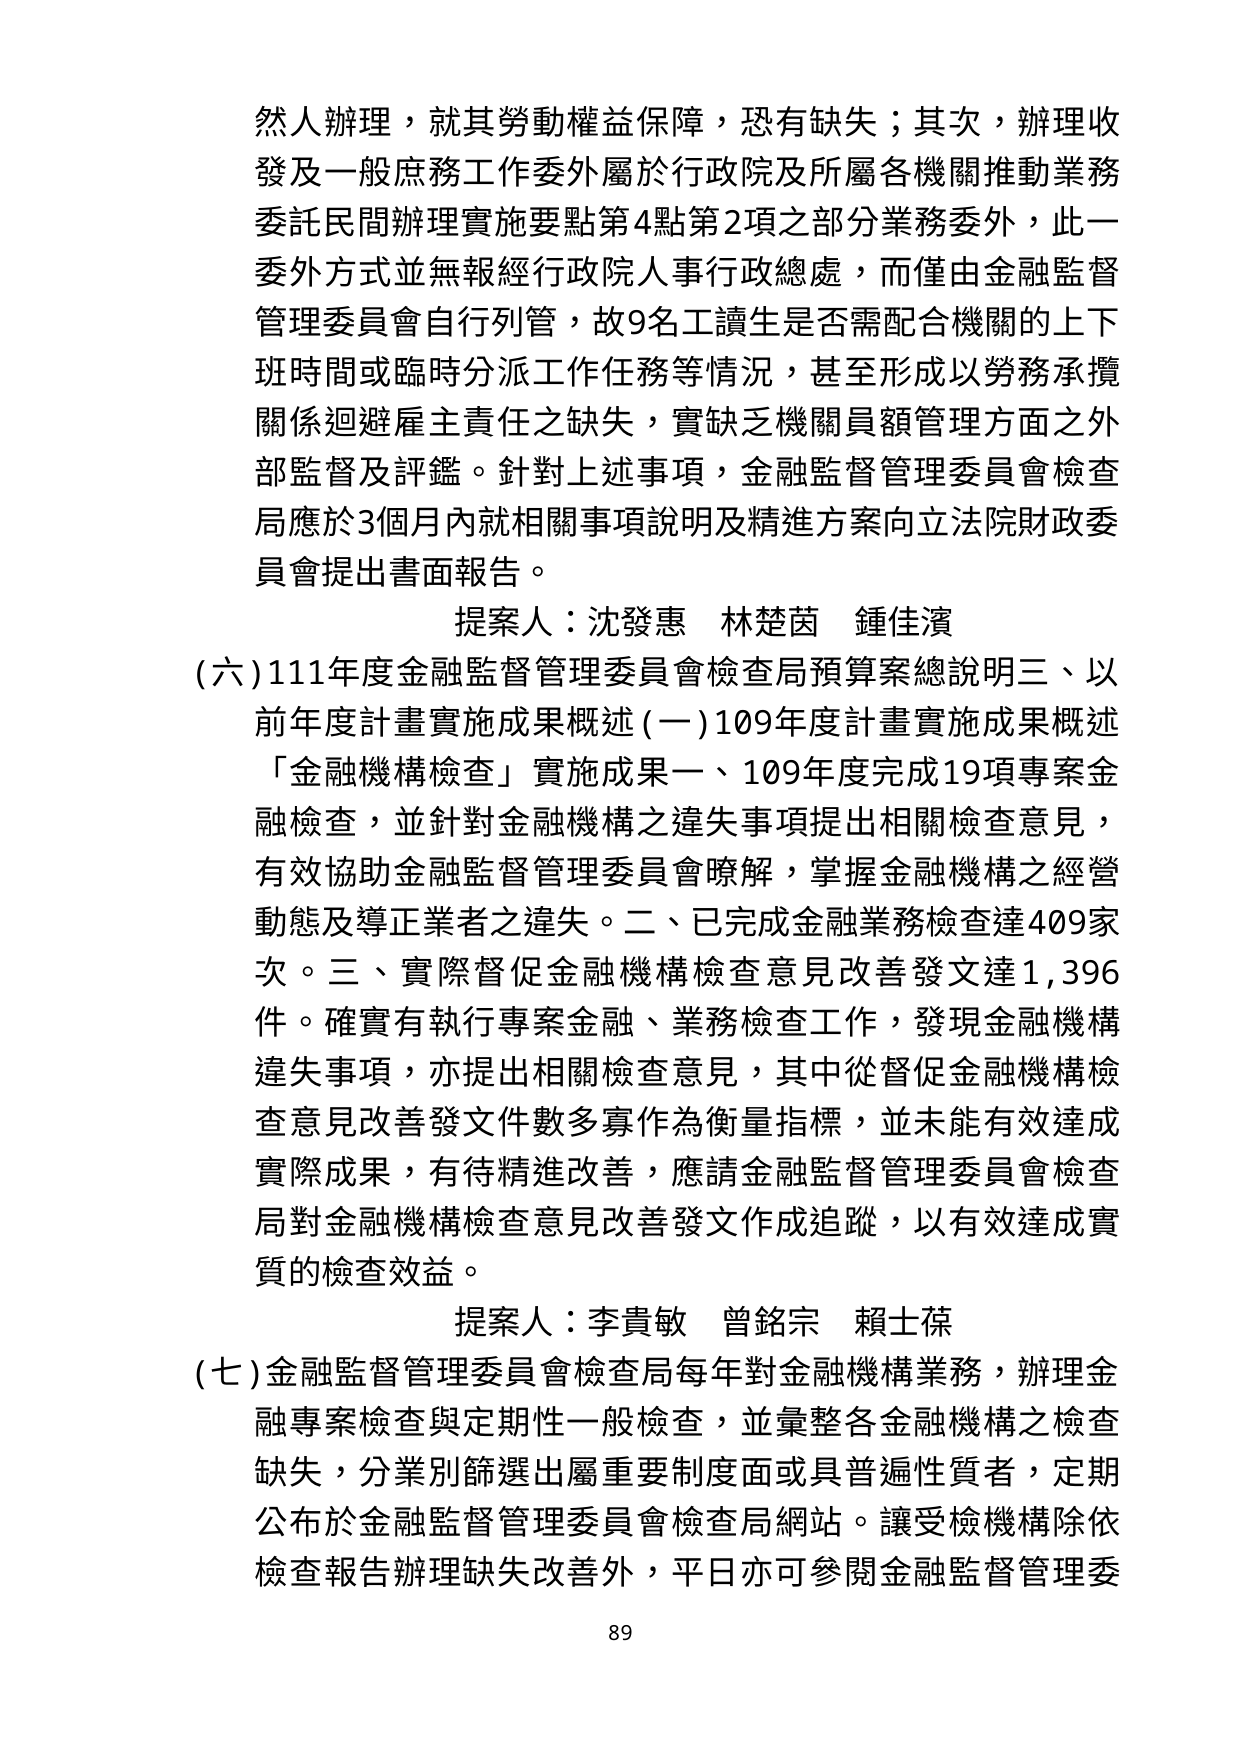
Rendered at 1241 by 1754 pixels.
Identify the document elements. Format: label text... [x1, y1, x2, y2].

text 提案人：李貴敏 曾銘宗 賴士葆 [120, 1294, 1120, 1344]
text 然人辦理，就其勞動權益保障，恐有缺失；其次，辦理收發及一般庶務工作委外屬於行政院及所屬各機關推動業務委託民間辦理實施要點第4點第2項之部分業務委外，此一委外方式並無報經行政院人事行政總處，而僅由金融監督管理委員會自行列管，故9名工讀生是否需配合機關的上下班時間或臨時分派工作任務等情況，甚至形成以勞務承攬關係迴避雇主責任之缺失，實缺乏機關員額管理方面之外部監督及評鑑。針對上述事項，金融監督管理委員會檢查局應於3個月內就相關事項說明及精進方案向立法院財政委員會提出書面報告。 [121, 94, 1120, 594]
text (七)金融監督管理委員會檢查局每年對金融機構業務，辦理金融專案檢查與定期性一般檢查，並彙整各金融機構之檢查缺失，分業別篩選出屬重要制度面或具普遍性質者，定期公布於金融監督管理委員會檢查局網站。讓受檢機構除依檢查報告辦理缺失改善外，平日亦可參閱金融監督管理委 [121, 1344, 1120, 1594]
text (六)111年度金融監督管理委員會檢查局預算案總說明三、以前年度計畫實施成果概述(一)109年度計畫實施成果概述「金融機構檢查」實施成果一、109年度完成19項專案金融檢查，並針對金融機構之違失事項提出相關檢查意見，有效協助金融監督管理委員會暸解，掌握金融機構之經營動態及導正業者之違失。二、已完成金融業務檢查達409家次。三、實際督促金融機構檢查意見改善發文達1,396件。確實有執行專案金融、業務檢查工作，發現金融機構違失事項，亦提出相關檢查意見，其中從督促金融機構檢查意見改善發文件數多寡作為衡量指標，並未能有效達成實際成果，有待精進改善，應請金融監督管理委員會檢查局對金融機構檢查意見改善發文作成追蹤，以有效達成實質的檢查效益。 [121, 644, 1120, 1294]
text 提案人：沈發惠 林楚茵 鍾佳濱 [120, 594, 1120, 644]
